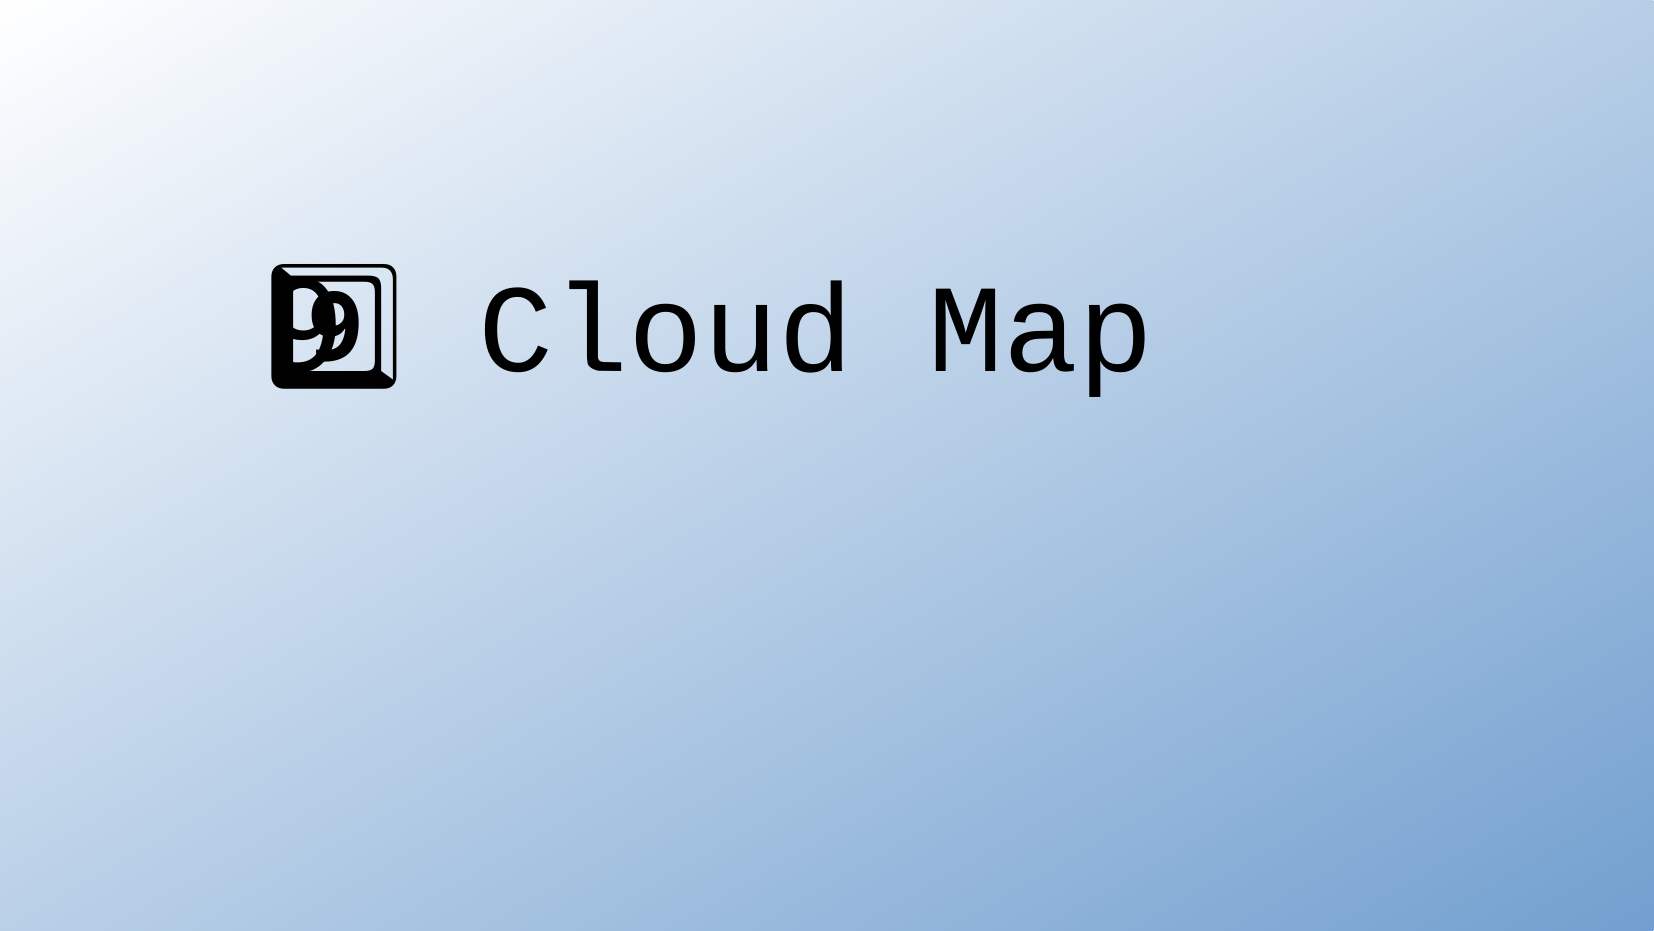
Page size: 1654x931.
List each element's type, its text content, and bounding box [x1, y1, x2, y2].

text_box 9️⃣ Cloud Map [250, 260, 1568, 636]
